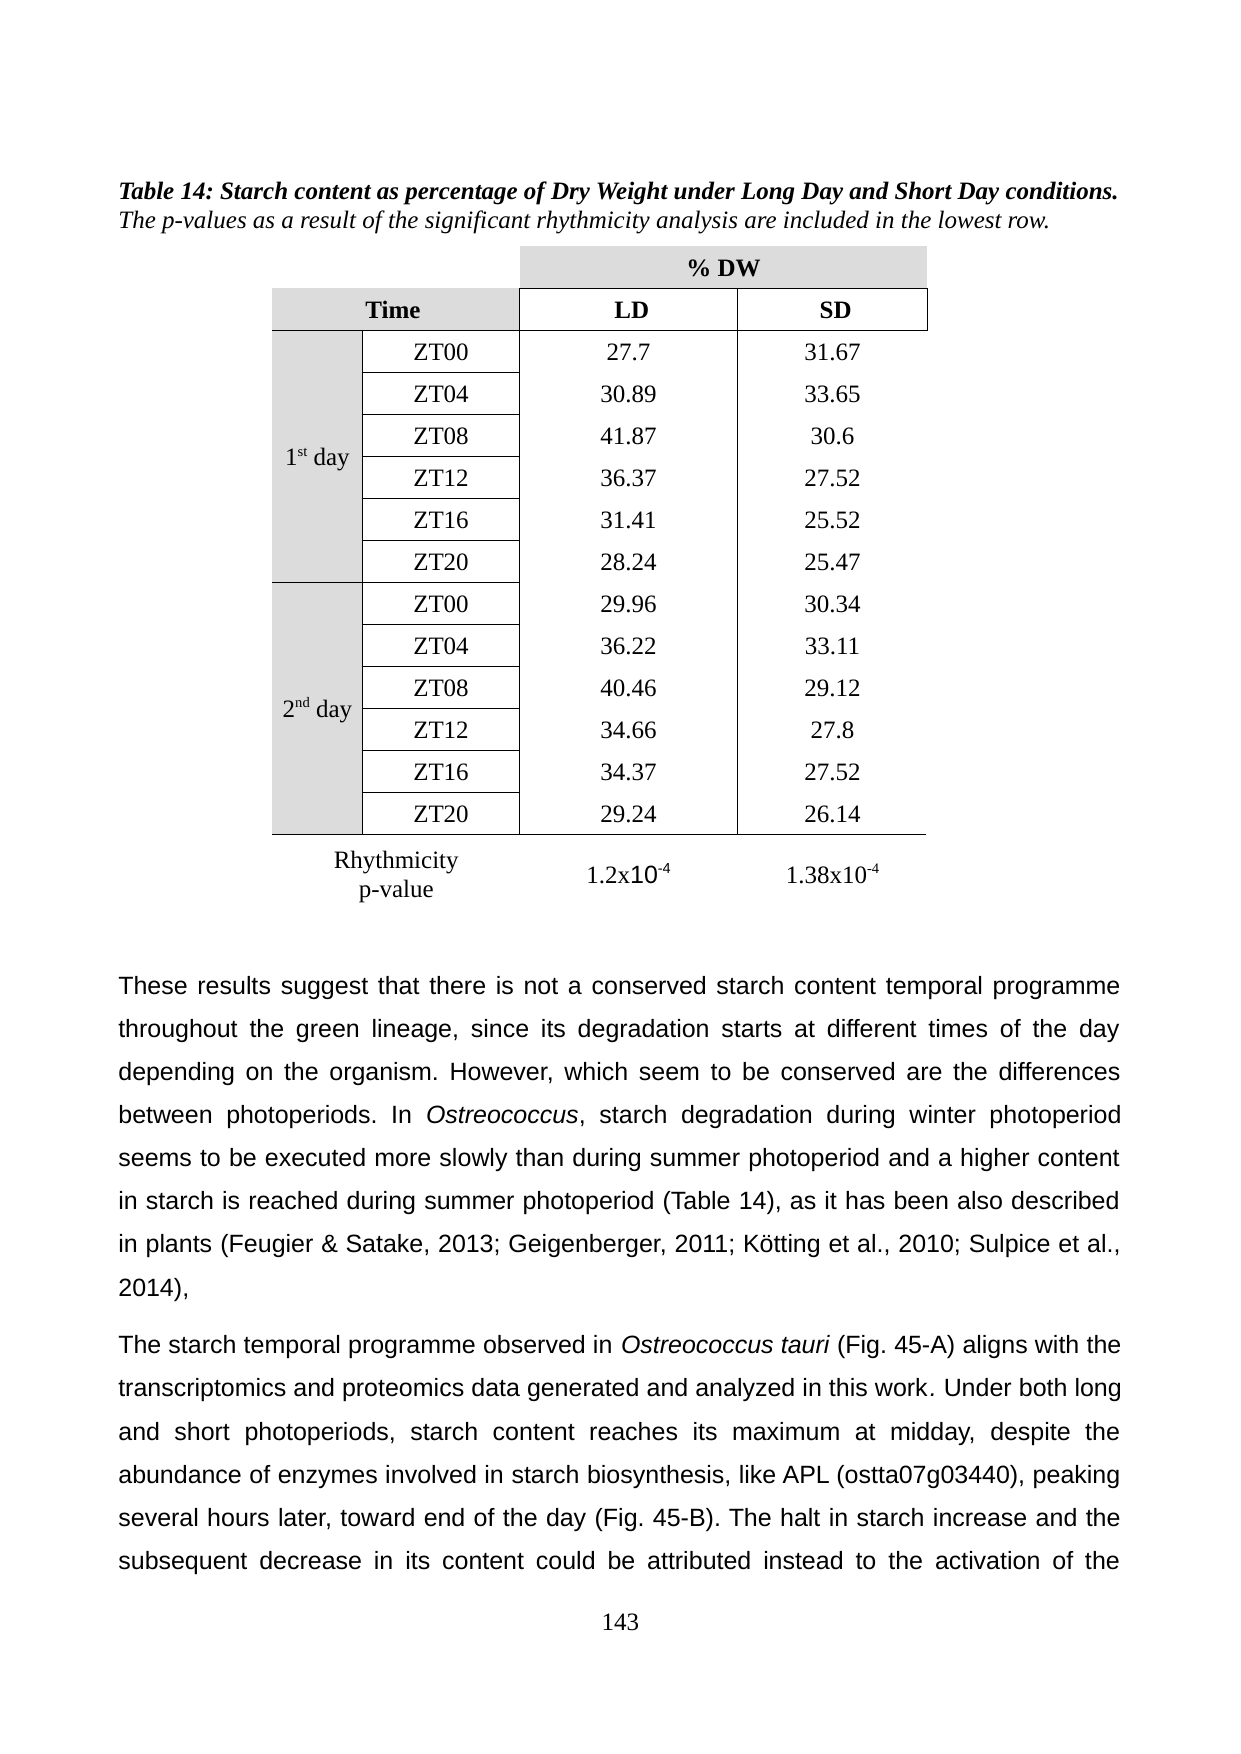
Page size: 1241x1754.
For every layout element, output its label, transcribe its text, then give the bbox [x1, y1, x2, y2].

table_cell ZT20 [363, 541, 519, 582]
table_cell 33.65 [738, 372, 927, 414]
table_cell 33.11 [738, 624, 927, 666]
table_header [362, 246, 519, 288]
table_cell ZT04 [363, 625, 519, 666]
table_cell 1st day [272, 331, 362, 582]
table_cell Time [272, 288, 519, 330]
table_cell 29.12 [738, 666, 927, 708]
table_cell 36.37 [520, 456, 737, 498]
table_cell 31.67 [738, 331, 927, 372]
table_cell ZT12 [363, 709, 519, 750]
table_cell ZT00 [363, 583, 519, 624]
table_cell 29.24 [520, 792, 737, 834]
text The starch temporal programme observed in Ostreococcus tauri (Fig. 45-A) aligns with the transcriptomics and proteomics data generated and analyzed in this work. Under both long and short photoperiods, starch content reaches its maximum at midday, despite the abundance of enzymes involved in starch biosynthesis, like APL (ostta07g03440), peaking several hours later, toward end of the day (Fig. 45-B). The halt in starch increase and the subsequent decrease in its content could be attributed instead to the activation of the [118, 1330, 1122, 1575]
table_cell Rhythmicity p-value [272, 835, 519, 913]
table_cell ZT12 [363, 457, 519, 498]
table_header % DW [520, 246, 927, 288]
table_cell ZT00 [363, 331, 519, 372]
table_cell 34.37 [520, 750, 737, 792]
table_cell ZT16 [363, 751, 519, 792]
table_cell 28.24 [520, 540, 737, 582]
table_cell ZT04 [363, 373, 519, 414]
table_cell 31.41 [520, 498, 737, 540]
table_cell SD [738, 289, 927, 330]
table_cell 25.52 [738, 498, 927, 540]
table_cell 1.2x10-4 [520, 835, 737, 913]
table_cell ZT16 [363, 499, 519, 540]
text These results suggest that there is not a conserved starch content temporal programme throughout the green lineage, since its degradation starts at different times of the day depending on the organism. However, which seem to be conserved are the differences between photoperiods. In Ostreococcus, starch degradation during winter photoperiod seems to be executed more slowly than during summer photoperiod and a higher content in starch is reached during summer photoperiod (Table 14), as it has been also described in plants (Feugier & Satake, 2013; Geigenberger, 2011; Kötting et al., 2010; Sulpice et al., 2014)⁠, [118, 971, 1122, 1301]
table_cell 30.6 [738, 414, 927, 456]
table_header [272, 246, 362, 288]
table_cell 27.52 [738, 750, 927, 792]
table_cell 40.46 [520, 666, 737, 708]
table_cell LD [520, 289, 737, 330]
table_cell 36.22 [520, 624, 737, 666]
table_cell 27.8 [738, 708, 927, 750]
table_cell 41.87 [520, 414, 737, 456]
table_cell 1.38x10-4 [737, 834, 927, 913]
table_cell 27.7 [520, 331, 737, 372]
table_cell 30.34 [738, 582, 927, 624]
table_cell ZT08 [363, 667, 519, 708]
table_cell 30.89 [520, 372, 737, 414]
table_cell 26.14 [738, 792, 927, 834]
table_cell 34.66 [520, 708, 737, 750]
table_cell ZT20 [363, 793, 519, 834]
table_cell 27.52 [738, 456, 927, 498]
table_cell 25.47 [738, 540, 927, 582]
text Table 14: Starch content as percentage of Dry Weight under Long Day and Short Day conditions. The p-values as a result of the significant rhythmicity analysis are included in the lowest row. [118, 176, 1122, 234]
table_cell ZT08 [363, 415, 519, 456]
table_cell 29.96 [520, 582, 737, 624]
table_cell 2nd day [272, 583, 362, 834]
